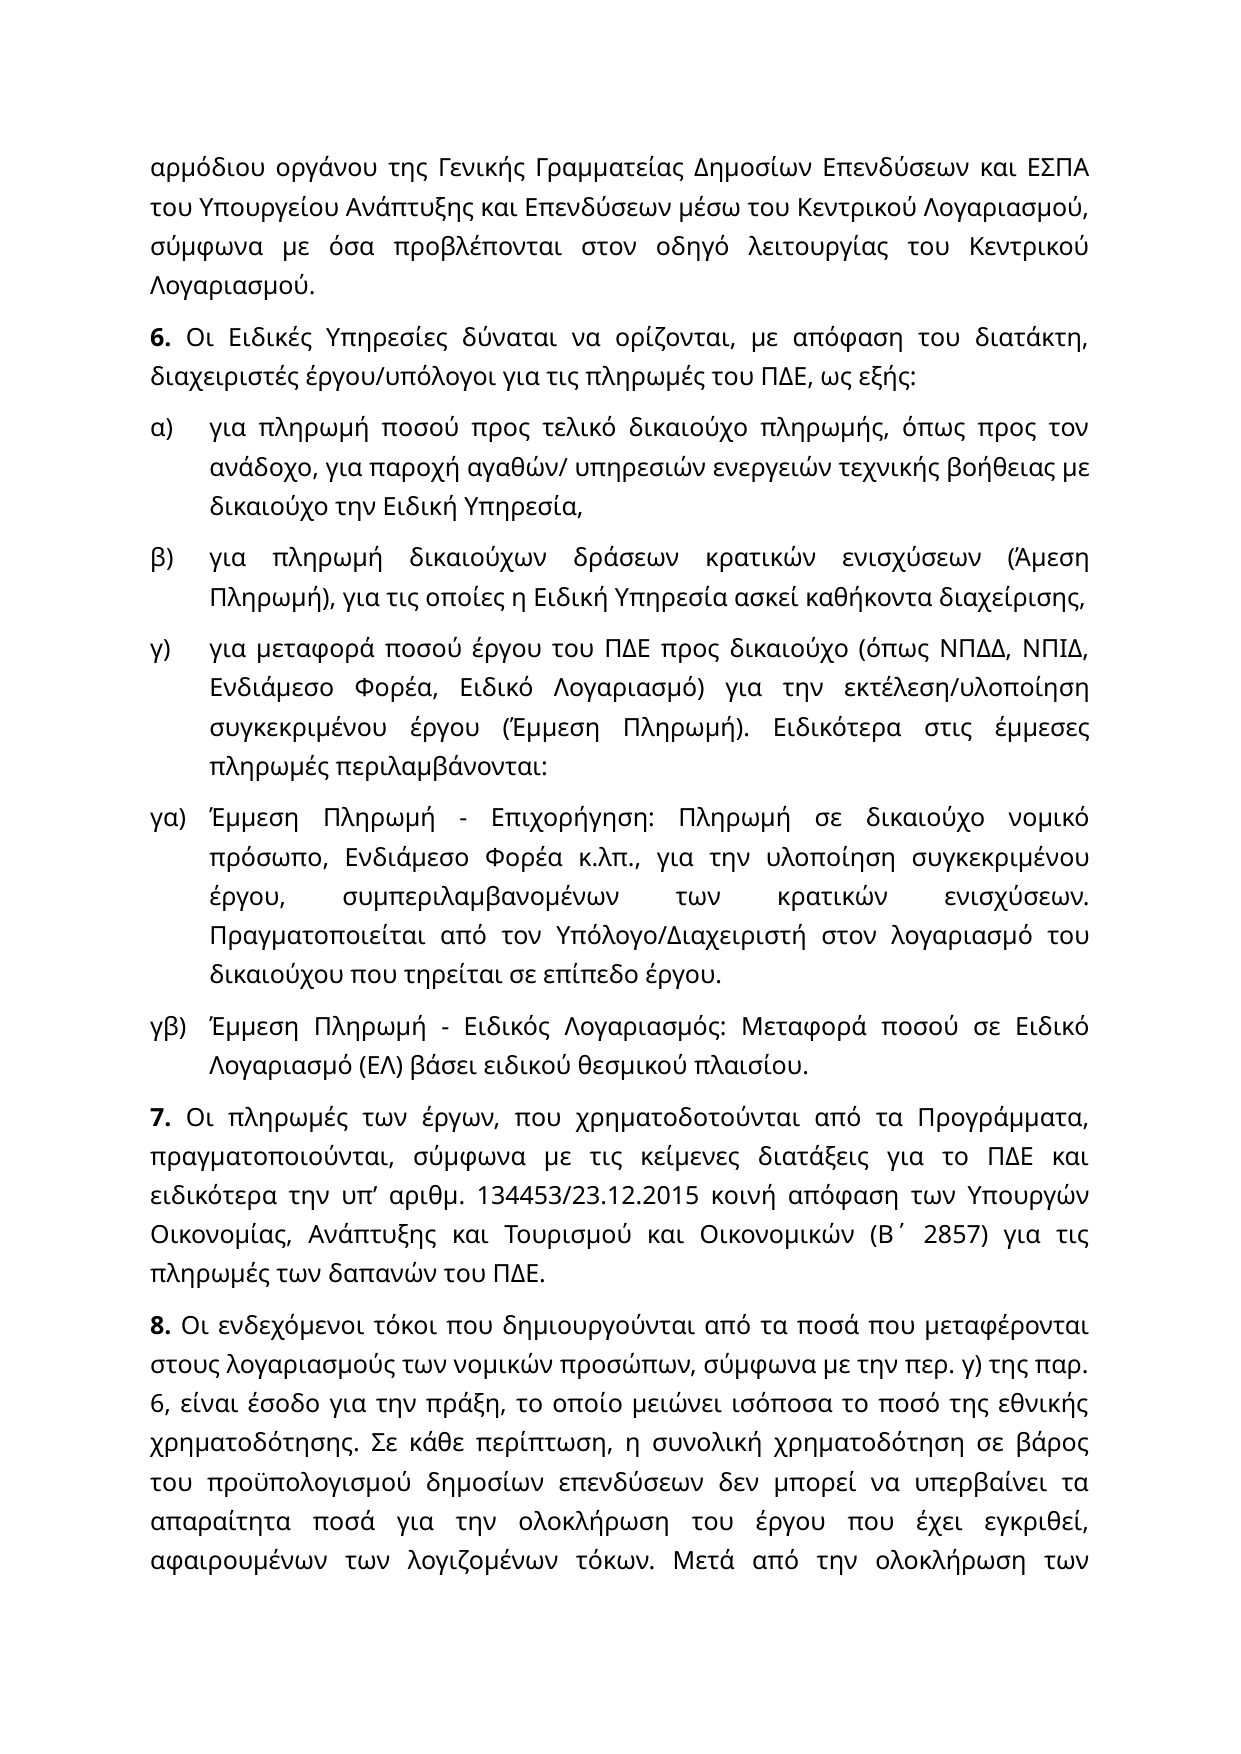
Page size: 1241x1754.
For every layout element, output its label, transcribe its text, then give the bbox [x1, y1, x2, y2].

list γβ) Έμμεση Πληρωμή - Ειδικός Λογαριασμός: Μεταφορά ποσού σε Ειδικό Λογαριασμό (ΕΛ) βάσει ειδικού θεσμικού πλαισίου. [150, 1008, 1090, 1082]
list α) για πληρωμή ποσού προς τελικό δικαιούχο πληρωμής, όπως προς τον ανάδοχο, για παροχή αγαθών/ υπηρεσιών ενεργειών τεχνικής βοήθειας με δικαιούχο την Ειδική Υπηρεσία, [150, 410, 1090, 522]
text 8. Οι ενδεχόμενοι τόκοι που δημιουργούνται από τα ποσά που μεταφέρονται στους λογαριασμούς των νομικών προσώπων, σύμφωνα με την περ. γ) της παρ. 6, είναι έσοδο για την πράξη, το οποίο μειώνει ισόποσα το ποσό της εθνικής χρηματοδότησης. Σε κάθε περίπτωση, η συνολική χρηματοδότηση σε βάρος του προϋπολογισμού δημοσίων επενδύσεων δεν μπορεί να υπερβαίνει τα απαραίτητα ποσά για την ολοκλήρωση του έργου που έχει εγκριθεί, αφαιρουμένων των λογιζομένων τόκων. Μετά από την ολοκλήρωση των [150, 1307, 1090, 1577]
text 7. Οι πληρωμές των έργων, που χρηματοδοτούνται από τα Προγράμματα, πραγματοποιούνται, σύμφωνα με τις κείμενες διατάξεις για το ΠΔΕ και ειδικότερα την υπ’ αριθμ. 134453/23.12.2015 κοινή απόφαση των Υπουργών Οικονομίας, Ανάπτυξης και Τουρισμού και Οικονομικών (Β΄ 2857) για τις πληρωμές των δαπανών του ΠΔΕ. [150, 1099, 1090, 1290]
text 6. Οι Ειδικές Υπηρεσίες δύναται να ορίζονται, με απόφαση του διατάκτη, διαχειριστές έργου/υπόλογοι για τις πληρωμές του ΠΔΕ, ως εξής: [150, 319, 1090, 392]
text αρμόδιου οργάνου της Γενικής Γραμματείας Δημοσίων Επενδύσεων και ΕΣΠΑ του Υπουργείου Ανάπτυξης και Επενδύσεων μέσω του Κεντρικού Λογαριασμού, σύμφωνα με όσα προβλέπονται στον οδηγό λειτουργίας του Κεντρικού Λογαριασμού. [150, 150, 1090, 302]
list γ) για μεταφορά ποσού έργου του ΠΔΕ προς δικαιούχο (όπως ΝΠΔΔ, ΝΠΙΔ, Ενδιάμεσο Φορέα, Ειδικό Λογαριασμό) για την εκτέλεση/υλοποίηση συγκεκριμένου έργου (Έμμεση Πληρωμή). Ειδικότερα στις έμμεσες πληρωμές περιλαμβάνονται: [150, 631, 1090, 782]
list γα) Έμμεση Πληρωμή - Επιχορήγηση: Πληρωμή σε δικαιούχο νομικό πρόσωπο, Ενδιάμεσο Φορέα κ.λπ., για την υλοποίηση συγκεκριμένου έργου, συμπεριλαμβανομένων των κρατικών ενισχύσεων. Πραγματοποιείται από τον Υπόλογο/Διαχειριστή στον λογαριασμό του δικαιούχου που τηρείται σε επίπεδο έργου. [150, 800, 1090, 991]
list β) για πληρωμή δικαιούχων δράσεων κρατικών ενισχύσεων (Άμεση Πληρωμή), για τις οποίες η Ειδική Υπηρεσία ασκεί καθήκοντα διαχείρισης, [150, 540, 1090, 613]
